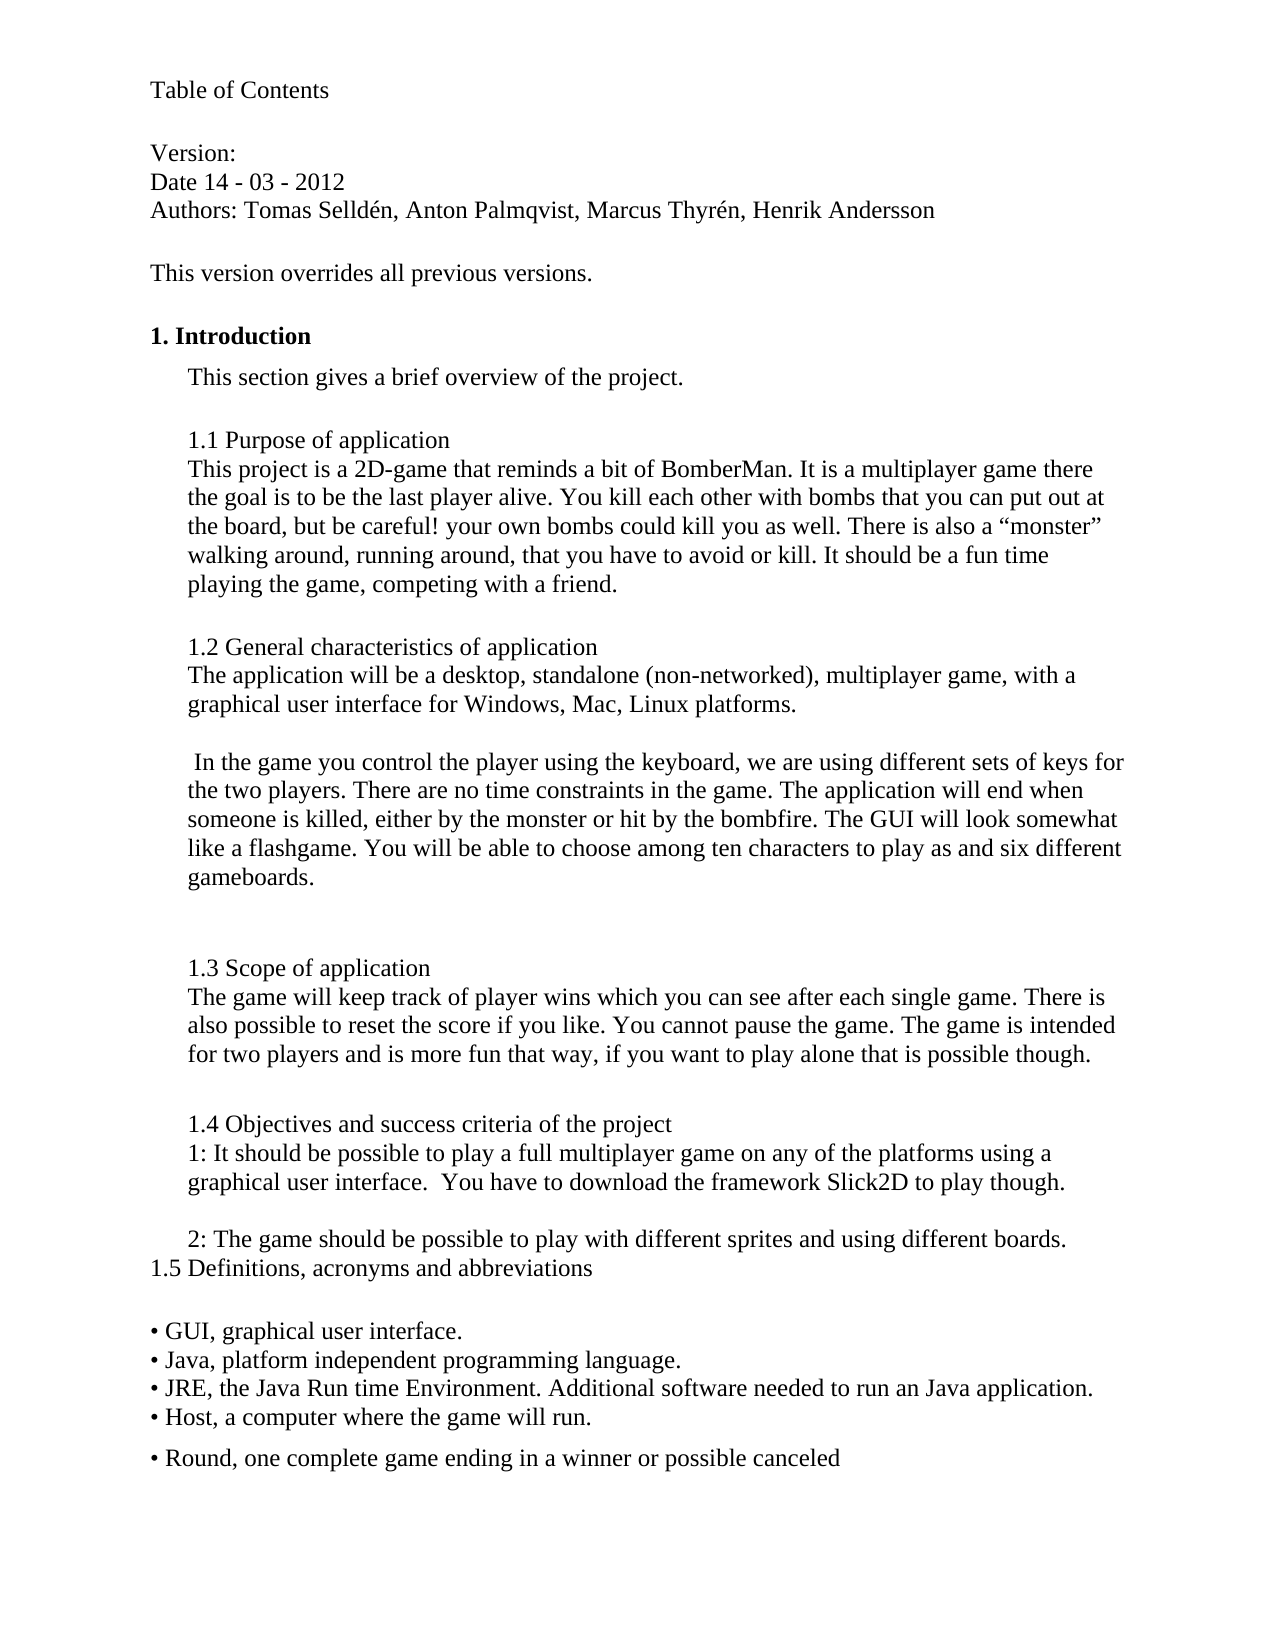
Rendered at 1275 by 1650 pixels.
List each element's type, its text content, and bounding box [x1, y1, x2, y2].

text In the game you control the player using the keyboard, we are using different sets of keys for the two players. There are no time constraints in the game. The application will end when someone is killed, either by the monster or hit by the bombfire. The GUI will look somewhat like a flashgame. You will be able to choose among ten characters to play as and six different gameboards. [187, 747, 1125, 890]
text 1.3 Scope of application The game will keep track of player wins which you can see after each single game. There is also possible to reset the score if you like. You cannot pause the game. The game is intended for two players and is more fun that way, if you want to play alone that is possible though. [187, 919, 1125, 1068]
text This section gives a brief overview of the project. 1.1 Purpose of application [187, 362, 1125, 454]
text Table of Contents Version: Date 14 - 03 - 2012 Authors: Tomas Selldén, Anton Palmqvist, Marcus Thyrén, Henrik Andersson This version overrides all previous versions. [150, 75, 1125, 287]
text 1.5 Definitions, acronyms and abbreviations • GUI, graphical user interface. • Java, platform independent programming language. • JRE, the Java Run time Environment. Additional software needed to run an Java application. • Host, a computer where the game will run. [150, 1253, 1125, 1431]
text 1.4 Objectives and success criteria of the project 1: It should be possible to play a full multiplayer game on any of the platforms using a graphical user interface. You have to download the framework Slick2D to play though. [187, 1109, 1125, 1196]
text 2: The game should be possible to play with different sprites and using different boards. [187, 1224, 1125, 1253]
text This project is a 2D-game that reminds a bit of BomberMan. It is a multiplayer game there the goal is to be the last player alive. You kill each other with bombs that you can put out at the board, but be careful! your own bombs could kill you as well. There is also a “monster” walking around, running around, that you have to avoid or kill. It should be a fun time playing the game, competing with a friend. [187, 454, 1125, 597]
text 1. Introduction [150, 287, 1125, 350]
text • Round, one complete game ending in a winner or possible canceled [150, 1443, 1125, 1472]
text 1.2 General characteristics of application The application will be a desktop, standalone (non-networked), multiplayer game, with a graphical user interface for Windows, Mac, Linux platforms. [187, 597, 1125, 747]
